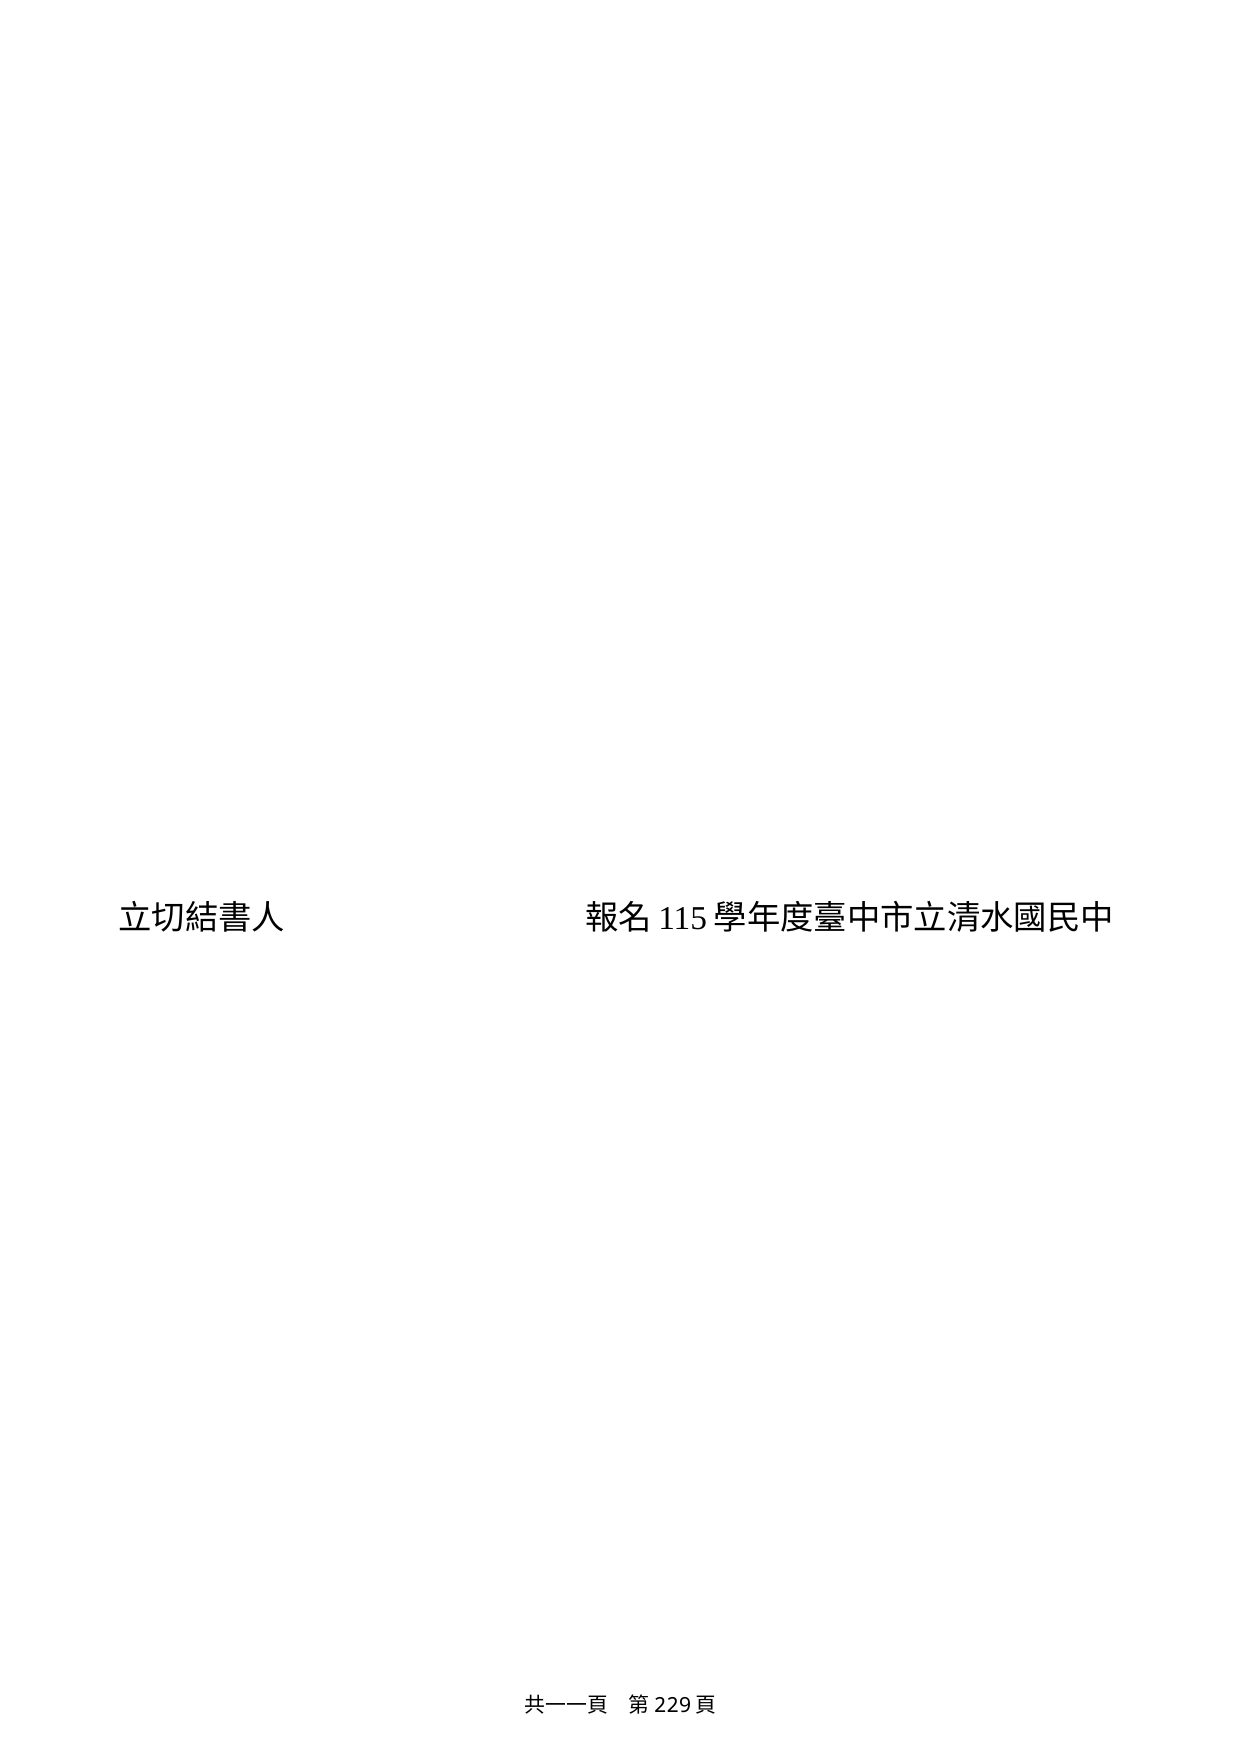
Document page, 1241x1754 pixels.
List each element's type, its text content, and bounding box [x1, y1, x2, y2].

text 立切結書人 報名115學年度臺中市立清水國民中 [118, 874, 1122, 936]
